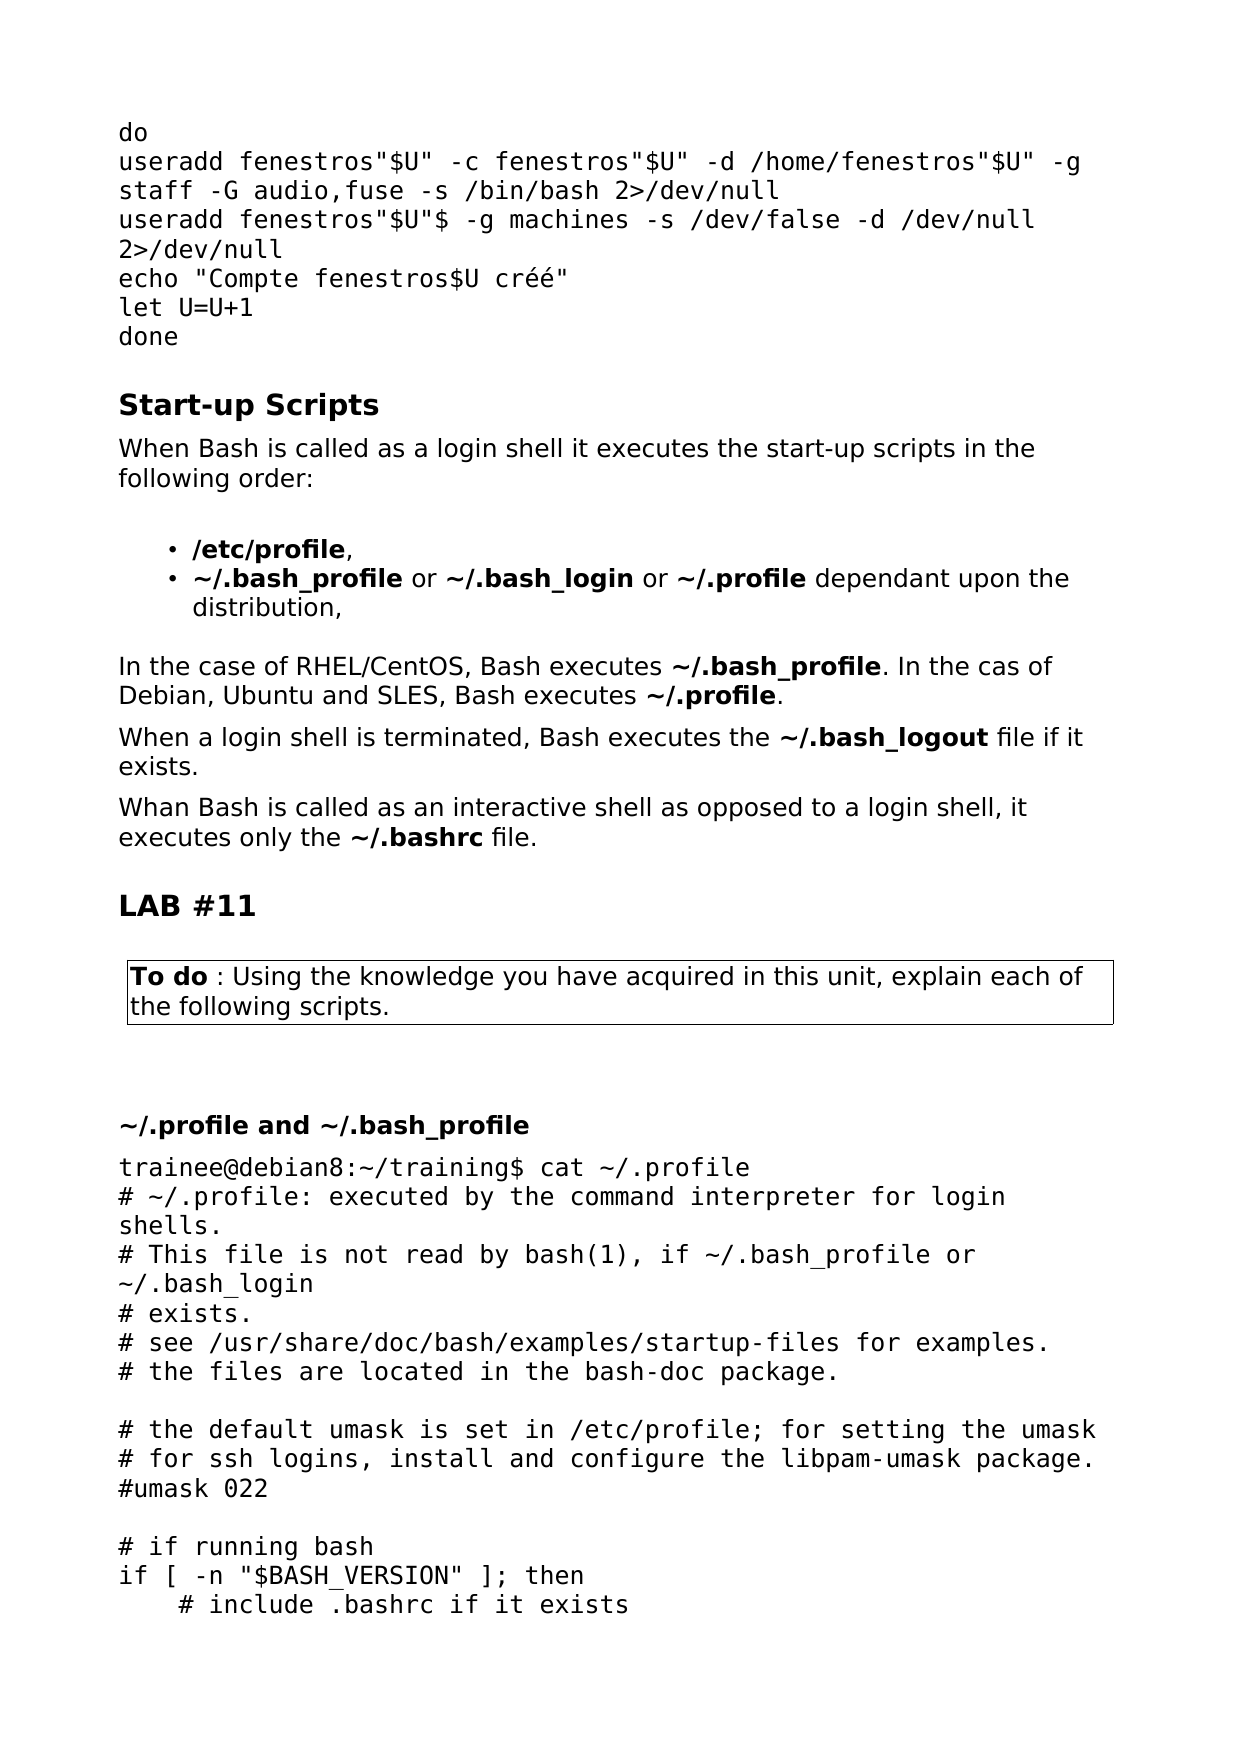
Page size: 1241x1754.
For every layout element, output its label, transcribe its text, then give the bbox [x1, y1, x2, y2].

table_header To do : Using the knowledge you have acquired in this unit, explain each of the following scripts. [128, 961, 1113, 1024]
subtitle ~/.profile and ~/.bash_profile [118, 1111, 1122, 1141]
list /etc/profile, [177, 535, 1122, 564]
text In the case of RHEL/CentOS, Bash executes ~/.bash_profile. In the cas of Debian, Ubuntu and SLES, Bash executes ~/.profile. [118, 652, 1122, 710]
text Whan Bash is called as an interactive shell as opposed to a login shell, it executes only the ~/.bashrc file. [118, 794, 1122, 852]
text When Bash is called as a login shell it executes the start-up scripts in the following order: [118, 435, 1122, 493]
subtitle LAB #11 [118, 889, 1122, 923]
text do useradd fenestros"$U" -c fenestros"$U" -d /home/fenestros"$U" -g staff -G audio,fuse -s /bin/bash 2>/dev/null useradd fenestros"$U"$ -g machines -s /dev/false -d /dev/null 2>/dev/null echo "Compte fenestros$U créé" let U=U+1 done [118, 118, 1122, 351]
text When a login shell is terminated, Bash executes the ~/.bash_logout file if it exists. [118, 723, 1122, 781]
list ~/.bash_profile or ~/.bash_login or ~/.profile dependant upon the distribution, [177, 564, 1122, 622]
text trainee@debian8:~/training$ cat ~/.profile # ~/.profile: executed by the command interpreter for login shells. # This file is not read by bash(1), if ~/.bash_profile or ~/.bash_login # exists. # see /usr/share/doc/bash/examples/startup-files for examples. # the files are located in the bash-doc package. # the default umask is set in /etc/profile; for setting the umask # for ssh logins, install and configure the libpam-umask package. #umask 022 # if running bash if [ -n "$BASH_VERSION" ]; then # include .bashrc if it exists [118, 1153, 1122, 1620]
subtitle Start-up Scripts [118, 388, 1122, 422]
